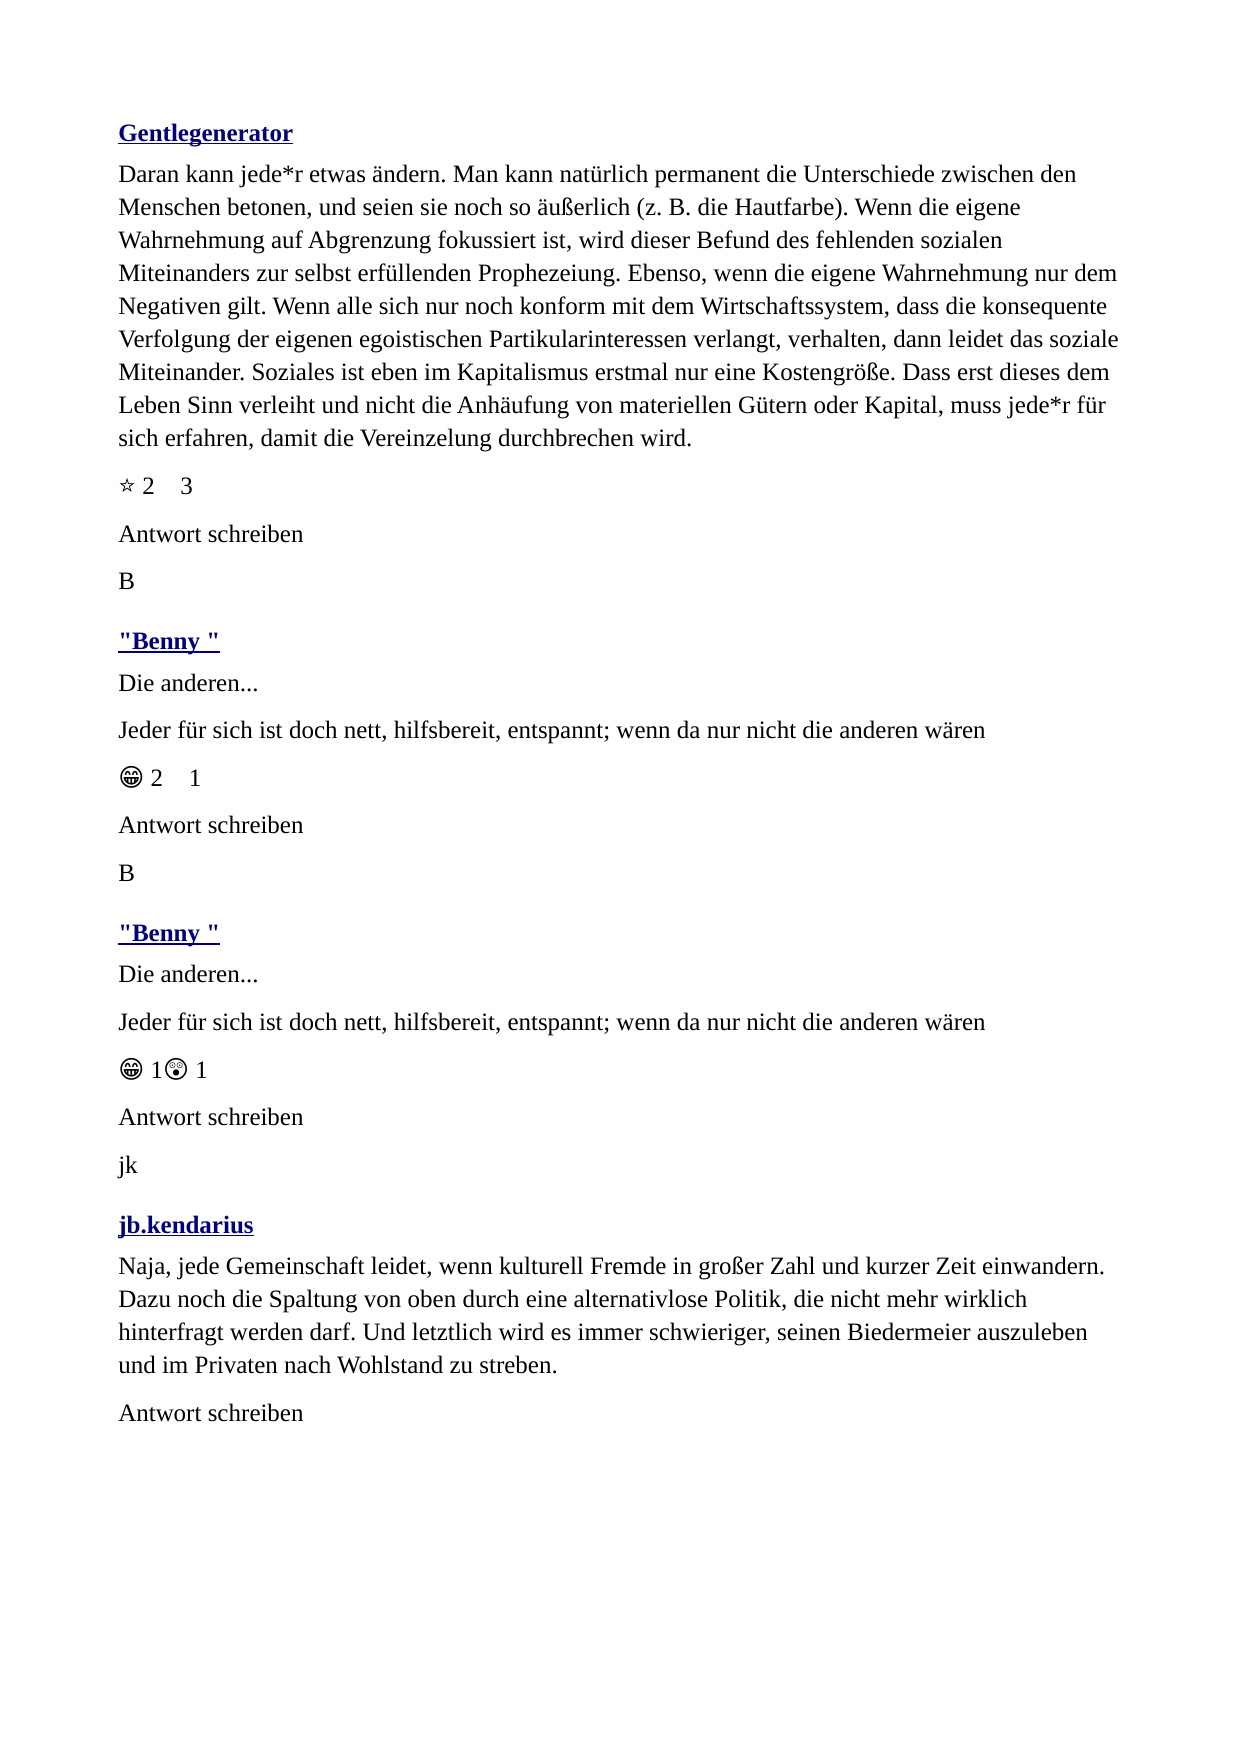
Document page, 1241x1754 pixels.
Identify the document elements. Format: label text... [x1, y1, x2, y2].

text Naja, jede Gemeinschaft leidet, wenn kulturell Fremde in großer Zahl und kurzer Zeit einwandern. Dazu noch die Spaltung von oben durch eine alternativlose Politik, die nicht mehr wirklich hinterfragt werden darf. Und letztlich wird es immer schwieriger, seinen Biedermeier auszuleben und im Privaten nach Wohlstand zu streben. [118, 1251, 1122, 1379]
subtitle jb.kendarius [118, 1210, 1122, 1239]
text Die anderen... [118, 668, 1122, 696]
text Die anderen... [118, 959, 1122, 988]
text B [118, 566, 1122, 595]
text Daran kann jede*r etwas ändern. Man kann natürlich permanent die Unterschiede zwischen den Menschen betonen, und seien sie noch so äußerlich (z. B. die Hautfarbe). Wenn die eigene Wahrnehmung auf Abgrenzung fokussiert ist, wird dieser Befund des fehlenden sozialen Miteinanders zur selbst erfüllenden Prophezeiung. Ebenso, wenn die eigene Wahrnehmung nur dem Negativen gilt. Wenn alle sich nur noch konform mit dem Wirtschaftssystem, dass die konsequente Verfolgung der eigenen egoistischen Partikularinteressen verlangt, verhalten, dann leidet das soziale Miteinander. Soziales ist eben im Kapitalismus erstmal nur eine Kostengröße. Dass erst dieses dem Leben Sinn verleiht und nicht die Anhäufung von materiellen Gütern oder Kapital, muss jede*r für sich erfahren, damit die Vereinzelung durchbrechen wird. [118, 159, 1122, 452]
text ⭐️ 2🤨 3 [118, 471, 1122, 500]
text Jeder für sich ist doch nett, hilfsbereit, entspannt; wenn da nur nicht die anderen wären [118, 1007, 1122, 1036]
subtitle "Benny " [118, 918, 1122, 947]
text 😁 2🤨 1 [118, 763, 1122, 792]
text B [118, 858, 1122, 887]
subtitle Gentlegenerator [118, 118, 1122, 147]
text Antwort schreiben [118, 811, 1122, 839]
subtitle "Benny " [118, 626, 1122, 655]
text Antwort schreiben [118, 519, 1122, 547]
text jk [118, 1150, 1122, 1179]
text Antwort schreiben [118, 1398, 1122, 1427]
text Antwort schreiben [118, 1102, 1122, 1131]
text Jeder für sich ist doch nett, hilfsbereit, entspannt; wenn da nur nicht die anderen wären [118, 715, 1122, 744]
text 😁 1😲 1 [118, 1055, 1122, 1083]
